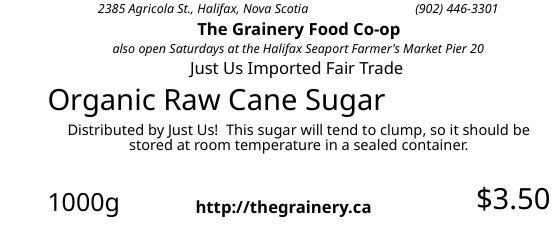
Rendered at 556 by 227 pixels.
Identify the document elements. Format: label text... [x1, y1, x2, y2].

table_cell $3.50 [415, 176, 550, 218]
table_cell 1000g [47, 176, 151, 218]
table_header 2385 Agricola St., Halifax, Nova Scotia (902) 446-3301 The Grainery Food Co-op also open Saturdays at the Halifax Seaport Farmer's Market Pier 20 [47, 0, 550, 57]
table_cell Just Us Imported Fair Trade Organic Raw Cane Sugar Distributed by Just Us! This sugar will tend to clump, so it should be stored at room temperature in a sealed container. [47, 57, 550, 176]
table_cell http://thegrainery.ca [151, 176, 415, 218]
